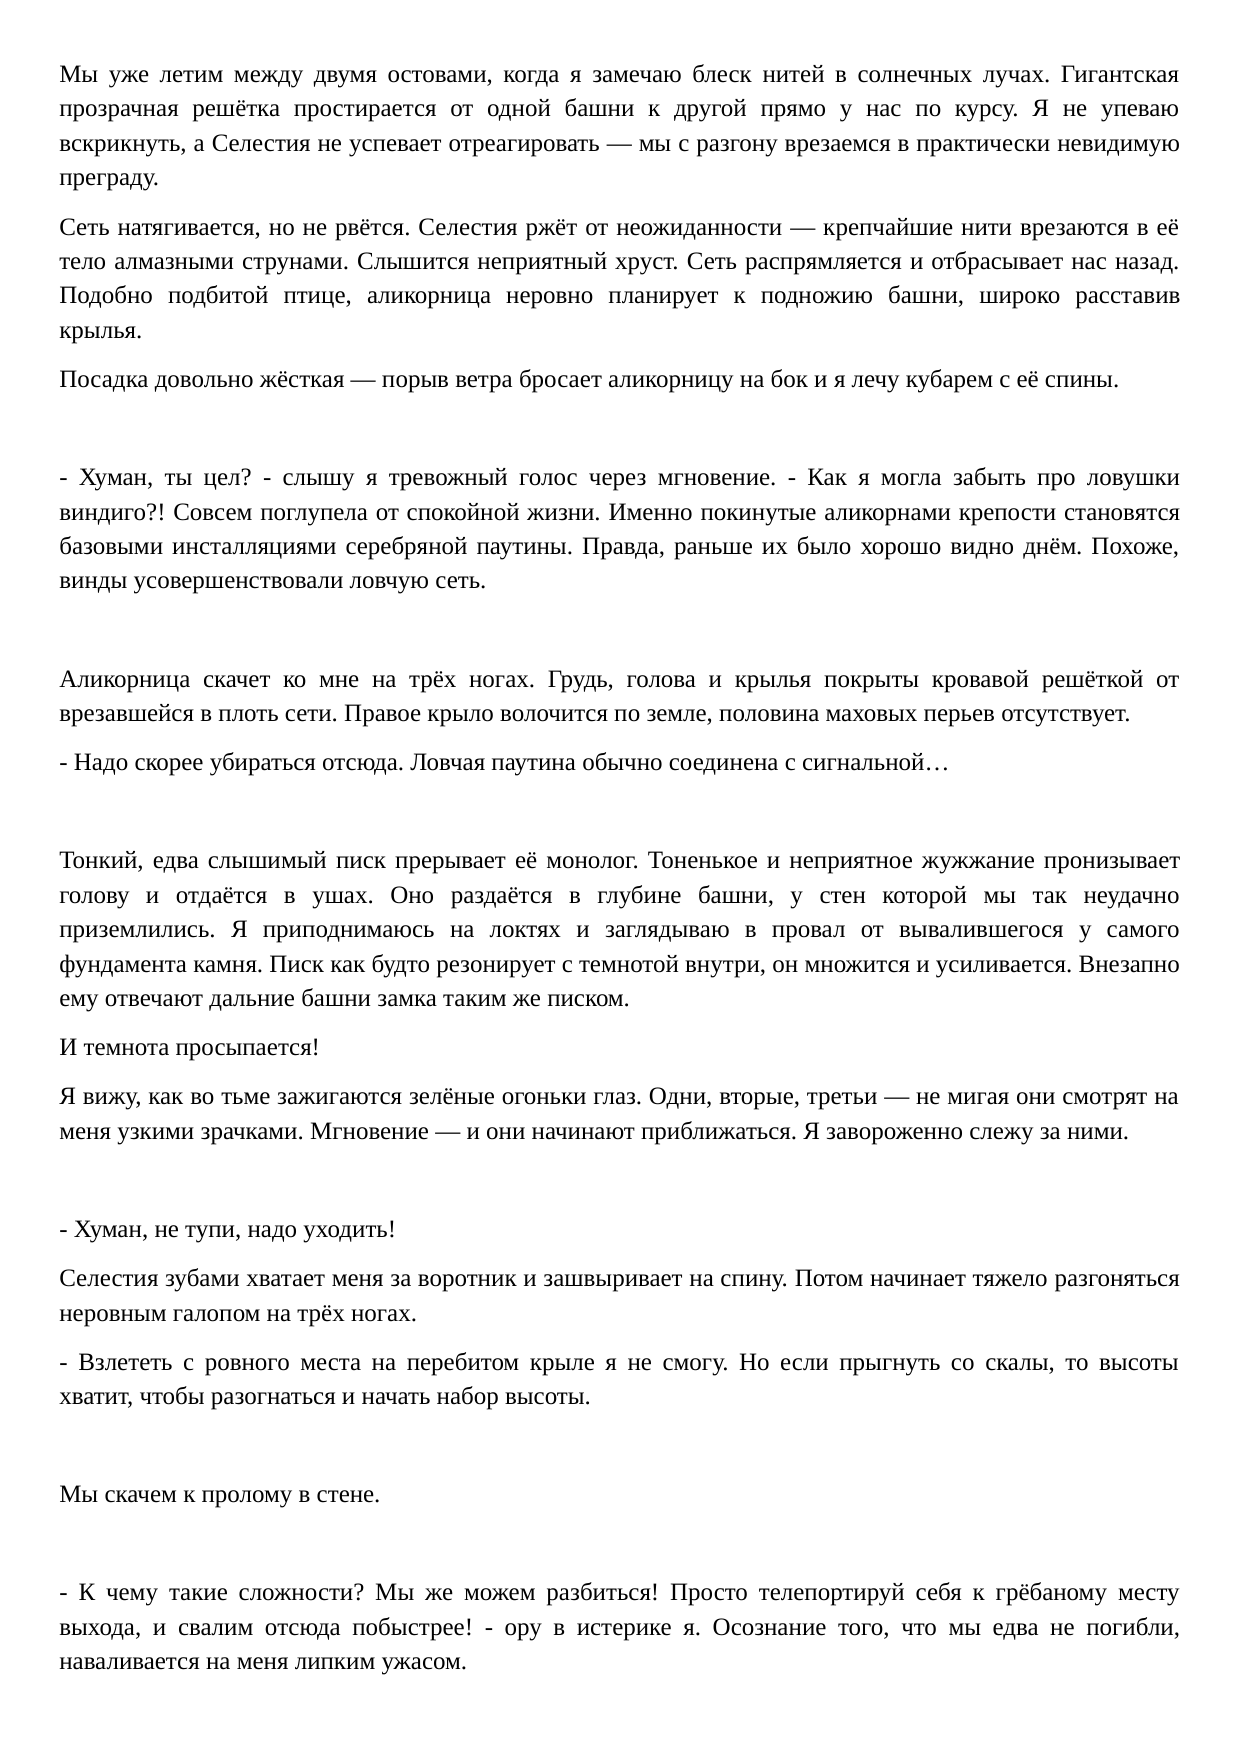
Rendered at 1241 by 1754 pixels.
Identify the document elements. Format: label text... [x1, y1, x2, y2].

text - Хуман, не тупи, надо уходить! [59, 1214, 1181, 1243]
text Мы скачем к пролому в стене. [59, 1479, 1181, 1508]
text Мы уже летим между двумя остовами, когда я замечаю блеск нитей в солнечных лучах. Гигантская прозрачная решётка простирается от одной башни к другой прямо у нас по курсу. Я не упеваю вскрикнуть, а Селестия не успевает отреагировать — мы с разгону врезаемся в практически невидимую преграду. [59, 59, 1181, 191]
text - К чему такие сложности? Мы же можем разбиться! Просто телепортируй себя к грёбаному месту выхода, и свалим отсюда побыстрее! - ору в истерике я. Осознание того, что мы едва не погибли, наваливается на меня липким ужасом. [59, 1577, 1181, 1675]
text Я вижу, как во тьме зажигаются зелёные огоньки глаз. Одни, вторые, третьи — не мигая они смотрят на меня узкими зрачками. Мгновение — и они начинают приближаться. Я завороженно слежу за ними. [59, 1081, 1181, 1145]
text - Надо скорее убираться отсюда. Ловчая паутина обычно соединена с сигнальной… [59, 747, 1181, 776]
text Посадка довольно жёсткая — порыв ветра бросает аликорницу на бок и я лечу кубарем с её спины. [59, 364, 1181, 393]
text - Хуман, ты цел? - слышу я тревожный голос через мгновение. - Как я могла забыть про ловушки виндиго?! Совсем поглупела от спокойной жизни. Именно покинутые аликорнами крепости становятся базовыми инсталляциями серебряной паутины. Правда, раньше их было хорошо видно днём. Похоже, винды усовершенствовали ловчую сеть. [59, 462, 1181, 594]
text Аликорница скачет ко мне на трёх ногах. Грудь, голова и крылья покрыты кровавой решёткой от врезавшейся в плоть сети. Правое крыло волочится по земле, половина маховых перьев отсутствует. [59, 664, 1181, 727]
text Селестия зубами хватает меня за воротник и зашвыривает на спину. Потом начинает тяжело разгоняться неровным галопом на трёх ногах. [59, 1263, 1181, 1326]
text Тонкий, едва слышимый писк прерывает её монолог. Тоненькое и неприятное жужжание пронизывает голову и отдаётся в ушах. Оно раздаётся в глубине башни, у стен которой мы так неудачно приземлились. Я приподнимаюсь на локтях и заглядываю в провал от вывалившегося у самого фундамента камня. Писк как будто резонирует с темнотой внутри, он множится и усиливается. Внезапно ему отвечают дальние башни замка таким же писком. [59, 845, 1181, 1012]
text Сеть натягивается, но не рвётся. Селестия ржёт от неожиданности — крепчайшие нити врезаются в её тело алмазными струнами. Слышится неприятный хруст. Сеть распрямляется и отбрасывает нас назад. Подобно подбитой птице, аликорница неровно планирует к подножию башни, широко расставив крылья. [59, 212, 1181, 344]
text - Взлететь с ровного места на перебитом крыле я не смогу. Но если прыгнуть со скалы, то высоты хватит, чтобы разогнаться и начать набор высоты. [59, 1347, 1181, 1410]
text И темнота просыпается! [59, 1032, 1181, 1061]
